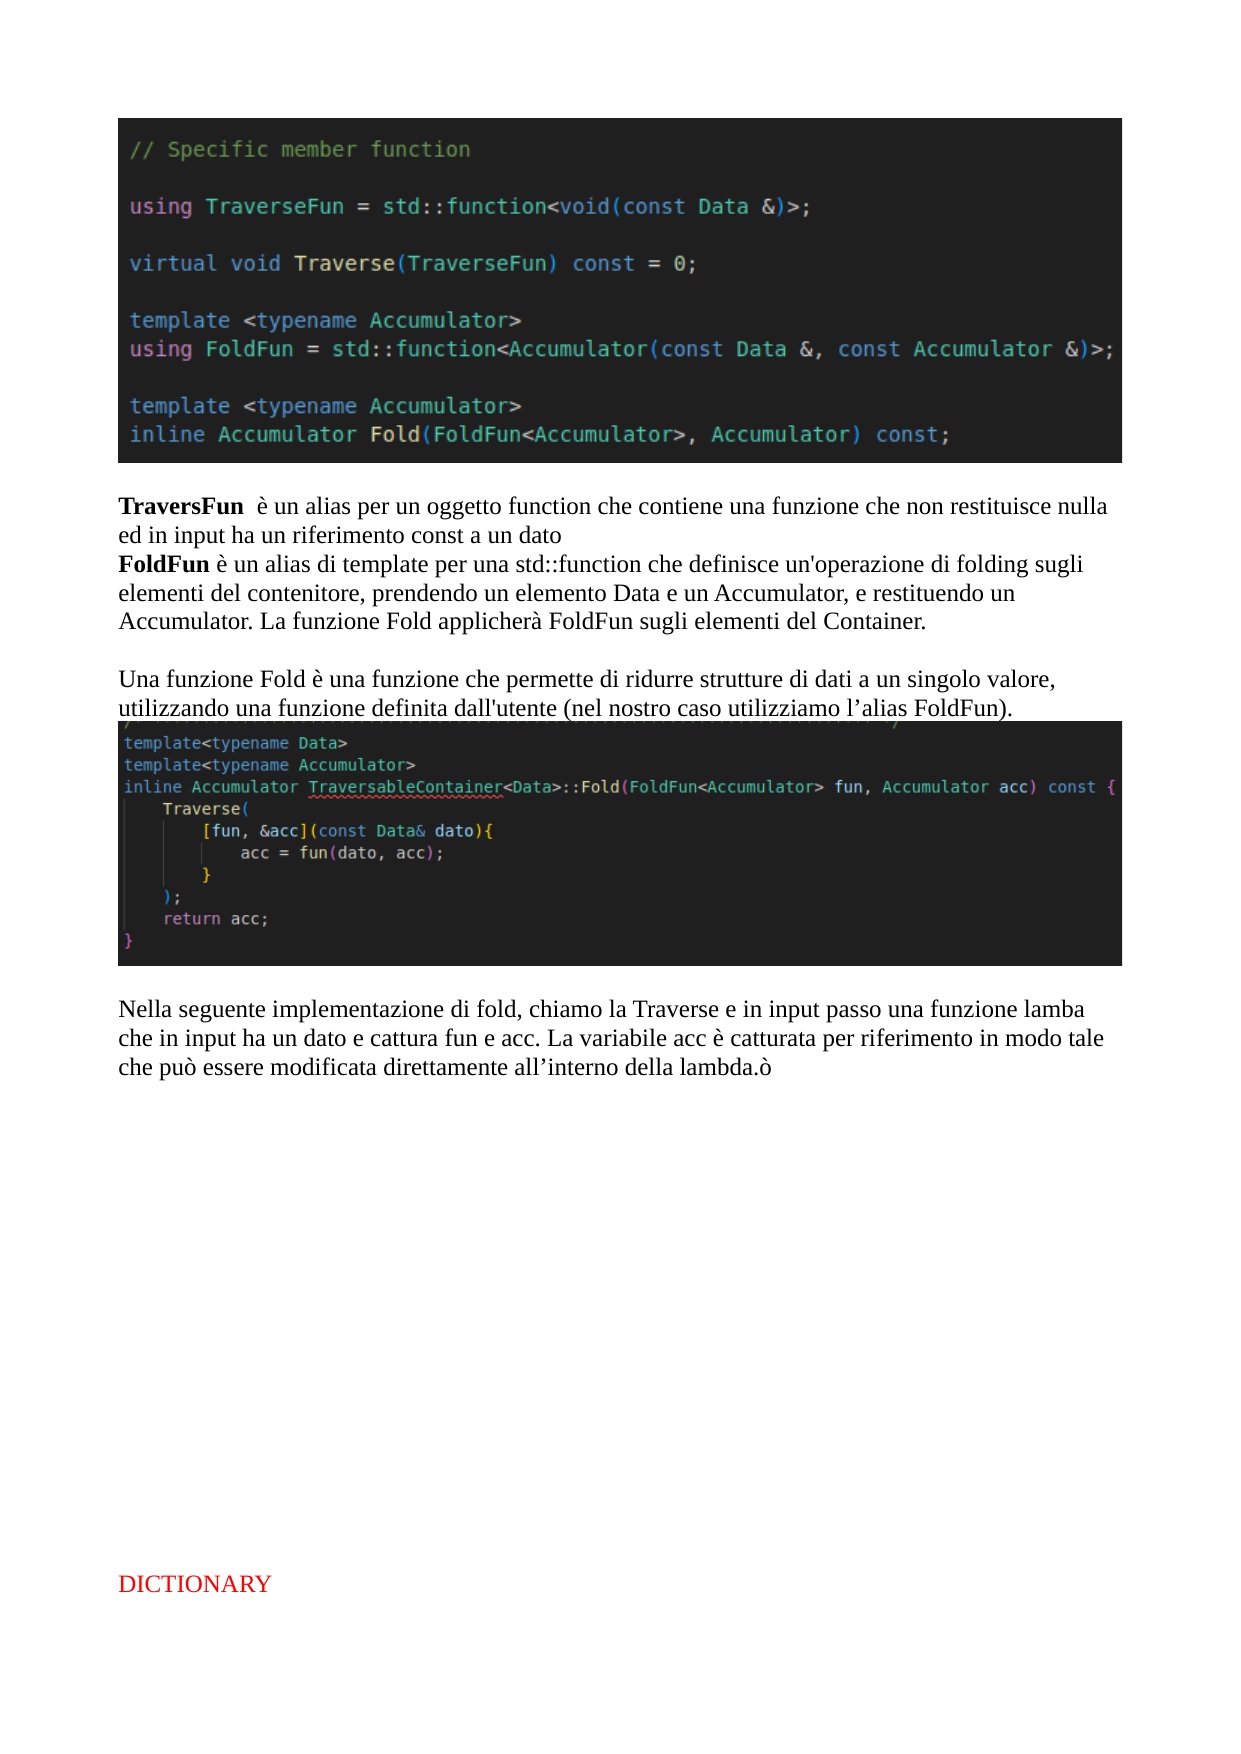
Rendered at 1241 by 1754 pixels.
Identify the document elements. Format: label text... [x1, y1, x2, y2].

picture [118, 118, 1123, 463]
text TraversFun è un alias per un oggetto function che contiene una funzione che non restituisce nulla ed in input ha un riferimento const a un dato [118, 491, 1122, 549]
picture [118, 721, 1123, 966]
text Nella seguente implementazione di fold, chiamo la Traverse e in input passo una funzione lamba che in input ha un dato e cattura fun e acc. La variabile acc è catturata per riferimento in modo tale che può essere modificata direttamente all’interno della lambda.ò [118, 994, 1122, 1081]
text DICTIONARY [118, 1569, 1122, 1598]
text Una funzione Fold è una funzione che permette di ridurre strutture di dati a un singolo valore, utilizzando una funzione definita dall'utente (nel nostro caso utilizziamo l’alias FoldFun). [118, 664, 1122, 721]
text FoldFun è un alias di template per una std::function che definisce un'operazione di folding sugli elementi del contenitore, prendendo un elemento Data e un Accumulator, e restituendo un Accumulator. La funzione Fold applicherà FoldFun sugli elementi del Container. [118, 549, 1122, 635]
